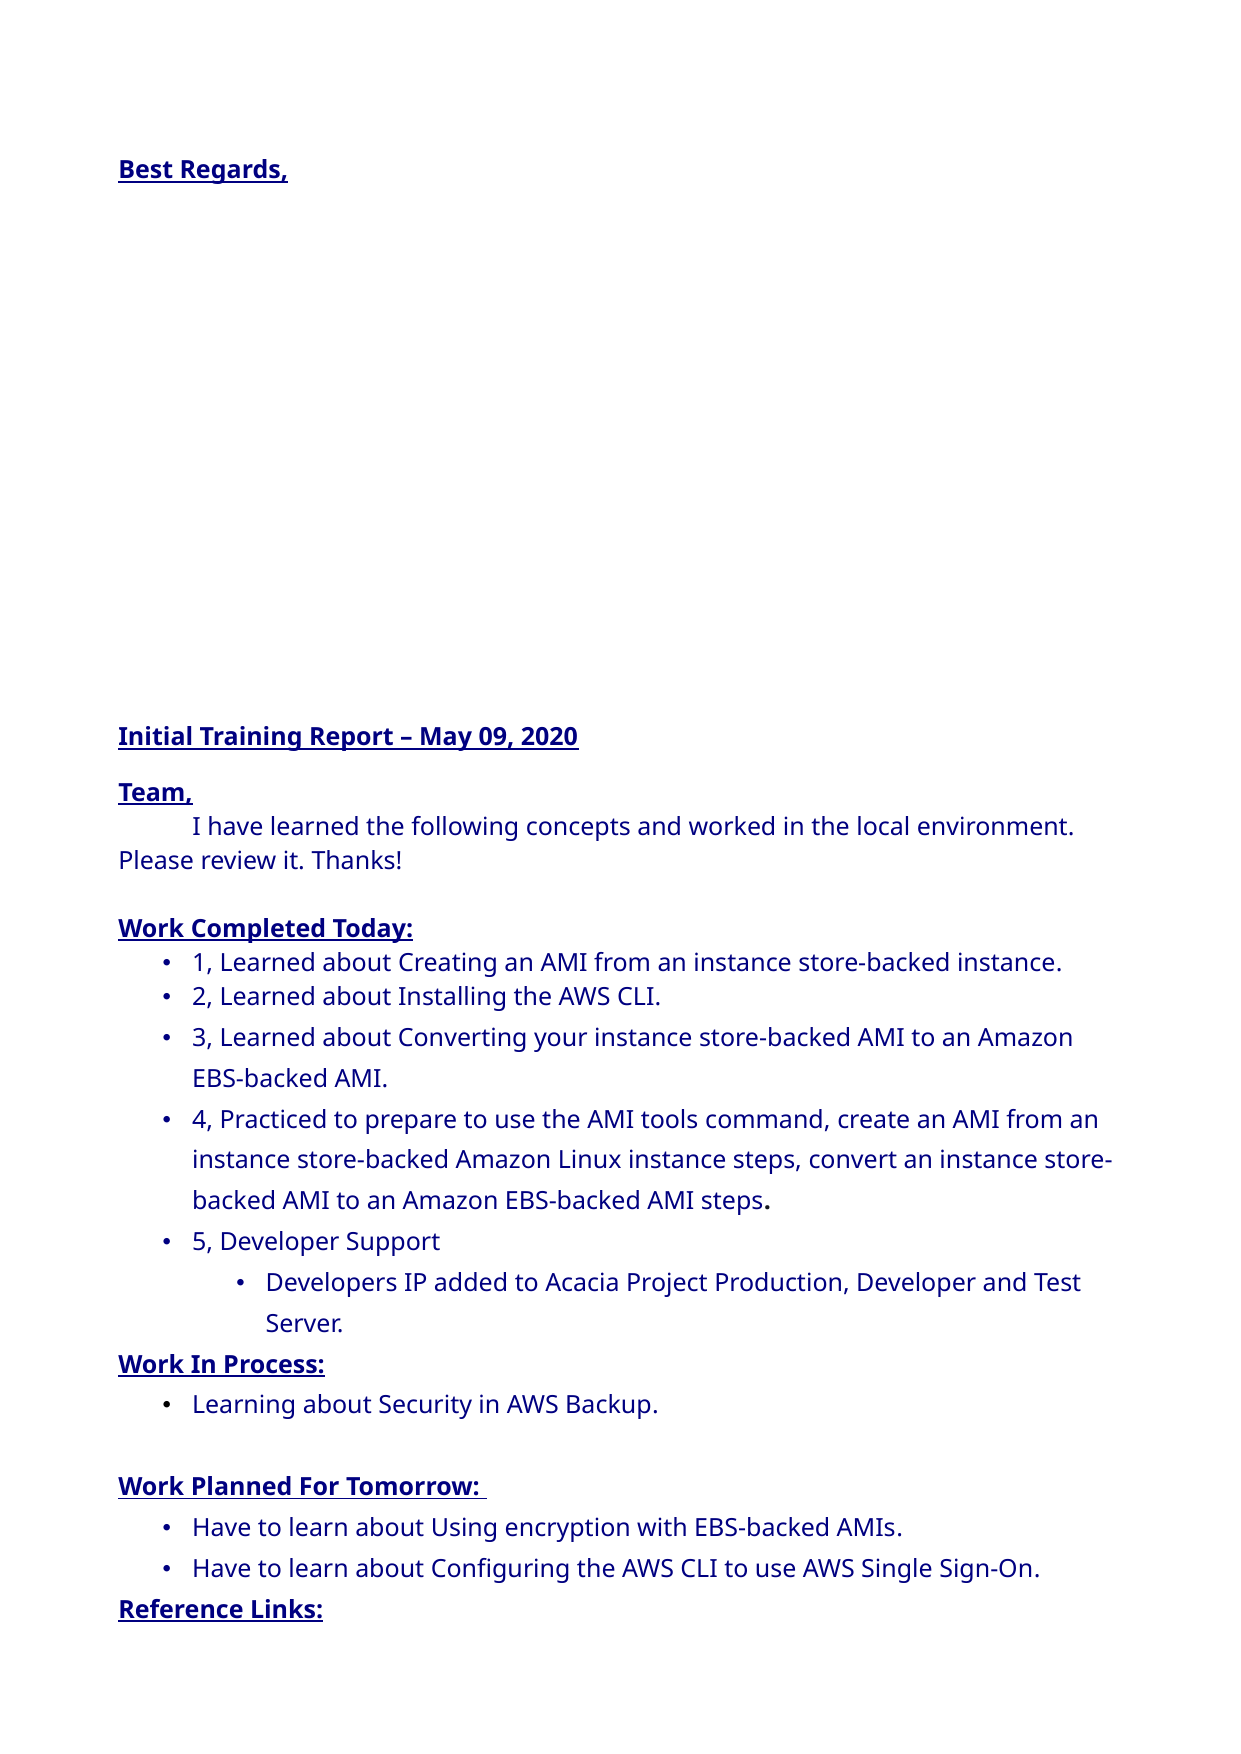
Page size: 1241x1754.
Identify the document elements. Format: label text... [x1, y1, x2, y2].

text Work Completed Today: [118, 911, 1122, 945]
text Reference Links: [118, 1591, 1122, 1625]
list 4, Practiced to prepare to use the AMI tools command, create an AMI from an instance store-backed Amazon Linux instance steps, convert an instance store-backed AMI to an Amazon EBS-backed AMI steps. [162, 1101, 1122, 1217]
list Have to learn about Using encryption with EBS-backed AMIs. [162, 1510, 1122, 1544]
list 2, Learned about Installing the AWS CLI. [162, 979, 1122, 1013]
text Work Planned For Tomorrow: [118, 1469, 1122, 1503]
list Learning about Security in AWS Backup. [162, 1387, 1122, 1421]
list Developers IP added to Acacia Project Production, Developer and Test Server. [236, 1265, 1122, 1339]
list 1, Learned about Creating an AMI from an instance store-backed instance. [162, 945, 1122, 979]
list 5, Developer Support [162, 1224, 1122, 1258]
text Best Regards, [118, 152, 1122, 186]
text I have learned the following concepts and worked in the local environment. Please review it. Thanks! [118, 808, 1122, 877]
text Initial Training Report – May 09, 2020 [118, 719, 1122, 753]
list 3, Learned about Converting your instance store-backed AMI to an Amazon EBS-backed AMI. [162, 1020, 1122, 1094]
text Work In Process: [118, 1346, 1122, 1380]
text Team, [118, 774, 1122, 808]
list Have to learn about Configuring the AWS CLI to use AWS Single Sign-On. [162, 1551, 1122, 1584]
